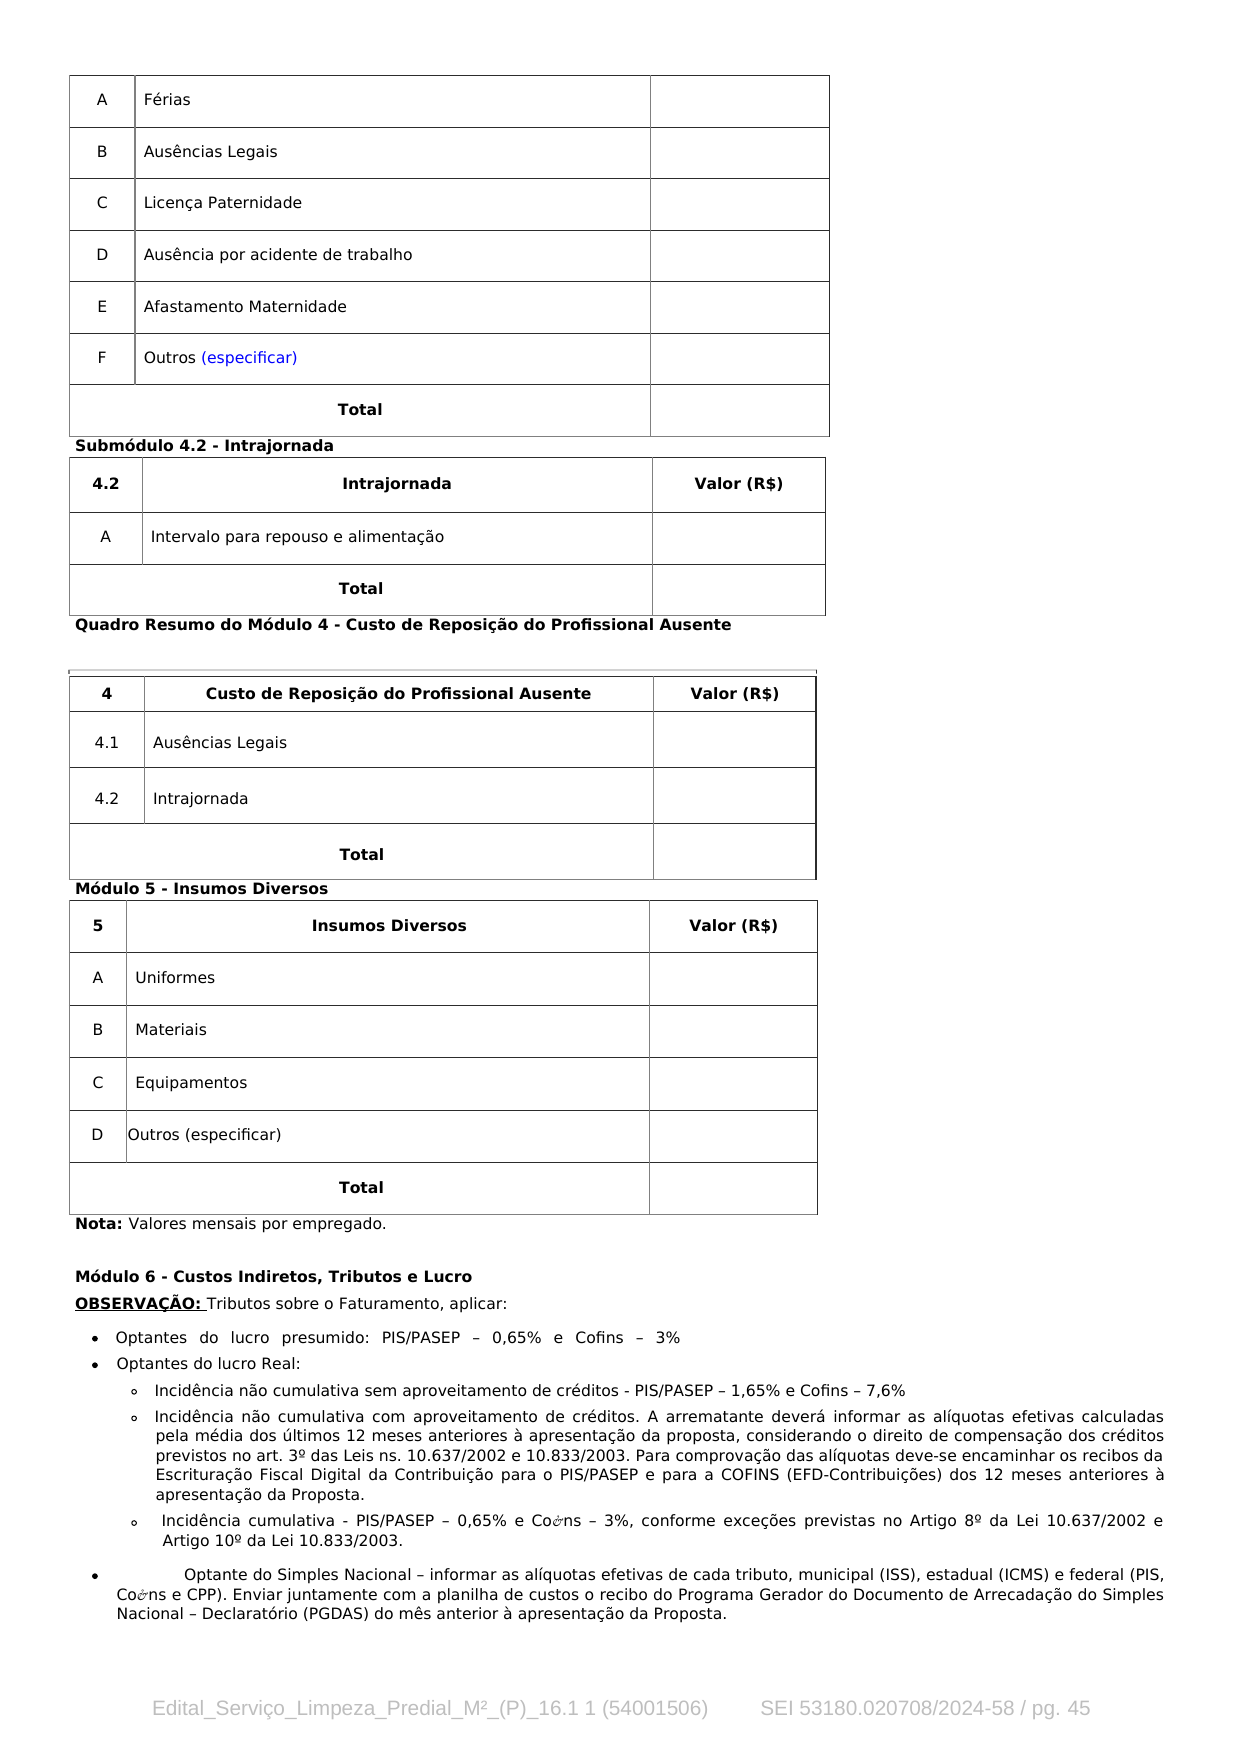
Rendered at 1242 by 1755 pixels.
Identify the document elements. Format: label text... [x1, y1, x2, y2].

table_cell Outros (especificar) [136, 334, 650, 384]
text Módulo 5 - Insumos Diversos [75, 880, 1196, 898]
table_header Valor (R$) [650, 901, 817, 952]
text Módulo 6 - Custos Indiretos, Tributos e Lucro [75, 1268, 1196, 1286]
table_cell B [70, 128, 134, 178]
table_cell 4.2 [70, 768, 144, 823]
table_cell [312, 1111, 649, 1162]
table_cell E [70, 282, 134, 333]
text Incidência não cumulativa sem aproveitamento de créditos - PIS/PASEP – 1,65% e Cofins – 7,6% [154, 1382, 1166, 1400]
table_cell A [70, 513, 142, 564]
table_cell Licença Paternidade [136, 179, 650, 230]
table_cell 4.1 [70, 712, 144, 767]
table_cell [70, 565, 142, 615]
table_cell [651, 231, 829, 281]
table_cell B [70, 1006, 126, 1057]
table_cell Intrajornada [145, 768, 653, 823]
text Nota: Valores mensais por empregado. [75, 1215, 1166, 1233]
table_cell [312, 1006, 649, 1057]
table_cell [70, 1163, 126, 1214]
text Optante do Simples Nacional – informar as alíquotas efetivas de cada tributo, municipal (ISS), estadual (ICMS) e federal (PIS, Cons e CPP). Enviar juntamente com a planilha de custos o recibo do Programa Gerador do Documento de Arrecadação do Simples Nacional – Declaratório (PGDAS) do mês anterior à apresentação da Proposta. [115, 1566, 1166, 1623]
table_header Insumos Diversos [312, 901, 649, 952]
table_cell [654, 768, 815, 823]
text Quadro Resumo do Módulo 4 - Custo de Reposição do Profissional Ausente [75, 616, 1196, 634]
table_cell Equipamentos [127, 1058, 312, 1109]
table_cell Total [144, 824, 653, 879]
table_cell [654, 824, 815, 879]
text Incidência não cumulativa com aproveitamento de créditos. A arrematante deverá informar as alíquotas efetivas calculadas pela média dos últimos 12 meses anteriores à apresentação da proposta, considerando o direito de compensação dos créditos previstos no art. 3º das Leis ns. 10.637/2002 e 10.833/2003. Para comprovação das alíquotas deve-se encaminhar os recibos da Escrituração Fiscal Digital da Contribuição para o PIS/PASEP e para a COFINS (EFD-Contribuições) dos 12 meses anteriores à apresentação da Proposta. [154, 1408, 1166, 1504]
table_cell [653, 513, 825, 564]
table_cell Intervalo para repouso e alimentação [143, 513, 652, 564]
table_header Valor (R$) [653, 458, 825, 512]
text Submódulo 4.2 - Intrajornada [75, 437, 1196, 455]
table_header Custo de Reposição do Profissional Ausente [145, 677, 653, 711]
table_cell [654, 712, 815, 767]
table_header 4 [70, 677, 144, 711]
table_cell C [70, 1058, 126, 1109]
table_cell [651, 334, 829, 384]
table_cell [126, 1163, 312, 1214]
table_cell [651, 76, 829, 127]
table_cell Ausência por acidente de trabalho [136, 231, 650, 281]
table_cell [651, 179, 829, 230]
table_header [127, 901, 312, 952]
table_header Intrajornada [143, 458, 652, 512]
table_cell [70, 824, 144, 879]
text Incidência cumulativa - PIS/PASEP – 0,65% e Cons – 3%, conforme exceções previstas no Artigo 8º da Lei 10.637/2002 e Artigo 10º da Lei 10.833/2003. [93, 1512, 1166, 1550]
table_cell Total [312, 1163, 649, 1214]
table_cell [651, 385, 829, 436]
table_cell Uniformes [127, 953, 312, 1005]
table_cell [312, 953, 649, 1005]
table_cell [651, 282, 829, 333]
table_cell F [70, 334, 134, 384]
table_cell Férias [136, 76, 650, 127]
table_cell Materiais [127, 1006, 312, 1057]
text Optantes do lucro presumido: PIS/PASEP – 0,65% e Cofins – 3% Optantes do lucro Real: [115, 1329, 681, 1373]
table_cell [653, 565, 825, 615]
table_cell Ausências Legais [136, 128, 650, 178]
table_cell A [70, 76, 134, 127]
table_cell Total [70, 385, 650, 436]
table_header 4.2 [70, 458, 142, 512]
table_cell [651, 128, 829, 178]
table_cell Ausências Legais [145, 712, 653, 767]
table_cell [650, 1111, 817, 1162]
table_cell D [70, 231, 134, 281]
table_header Valor (R$) [654, 677, 815, 711]
table_cell Total [142, 565, 652, 615]
table_cell D [70, 1111, 126, 1162]
text OBSERVAÇÃO: Tributos sobre o Faturamento, aplicar: [75, 1294, 1166, 1313]
table_cell A [70, 953, 126, 1005]
table_cell Outros (especificar) [127, 1111, 312, 1162]
table_cell C [70, 179, 134, 230]
table_cell Afastamento Maternidade [136, 282, 650, 333]
table_header 5 [70, 901, 126, 952]
table_cell [312, 1058, 649, 1109]
table_cell [650, 953, 817, 1005]
table_cell [650, 1163, 817, 1214]
table_cell [650, 1006, 817, 1057]
table_cell [650, 1058, 817, 1109]
